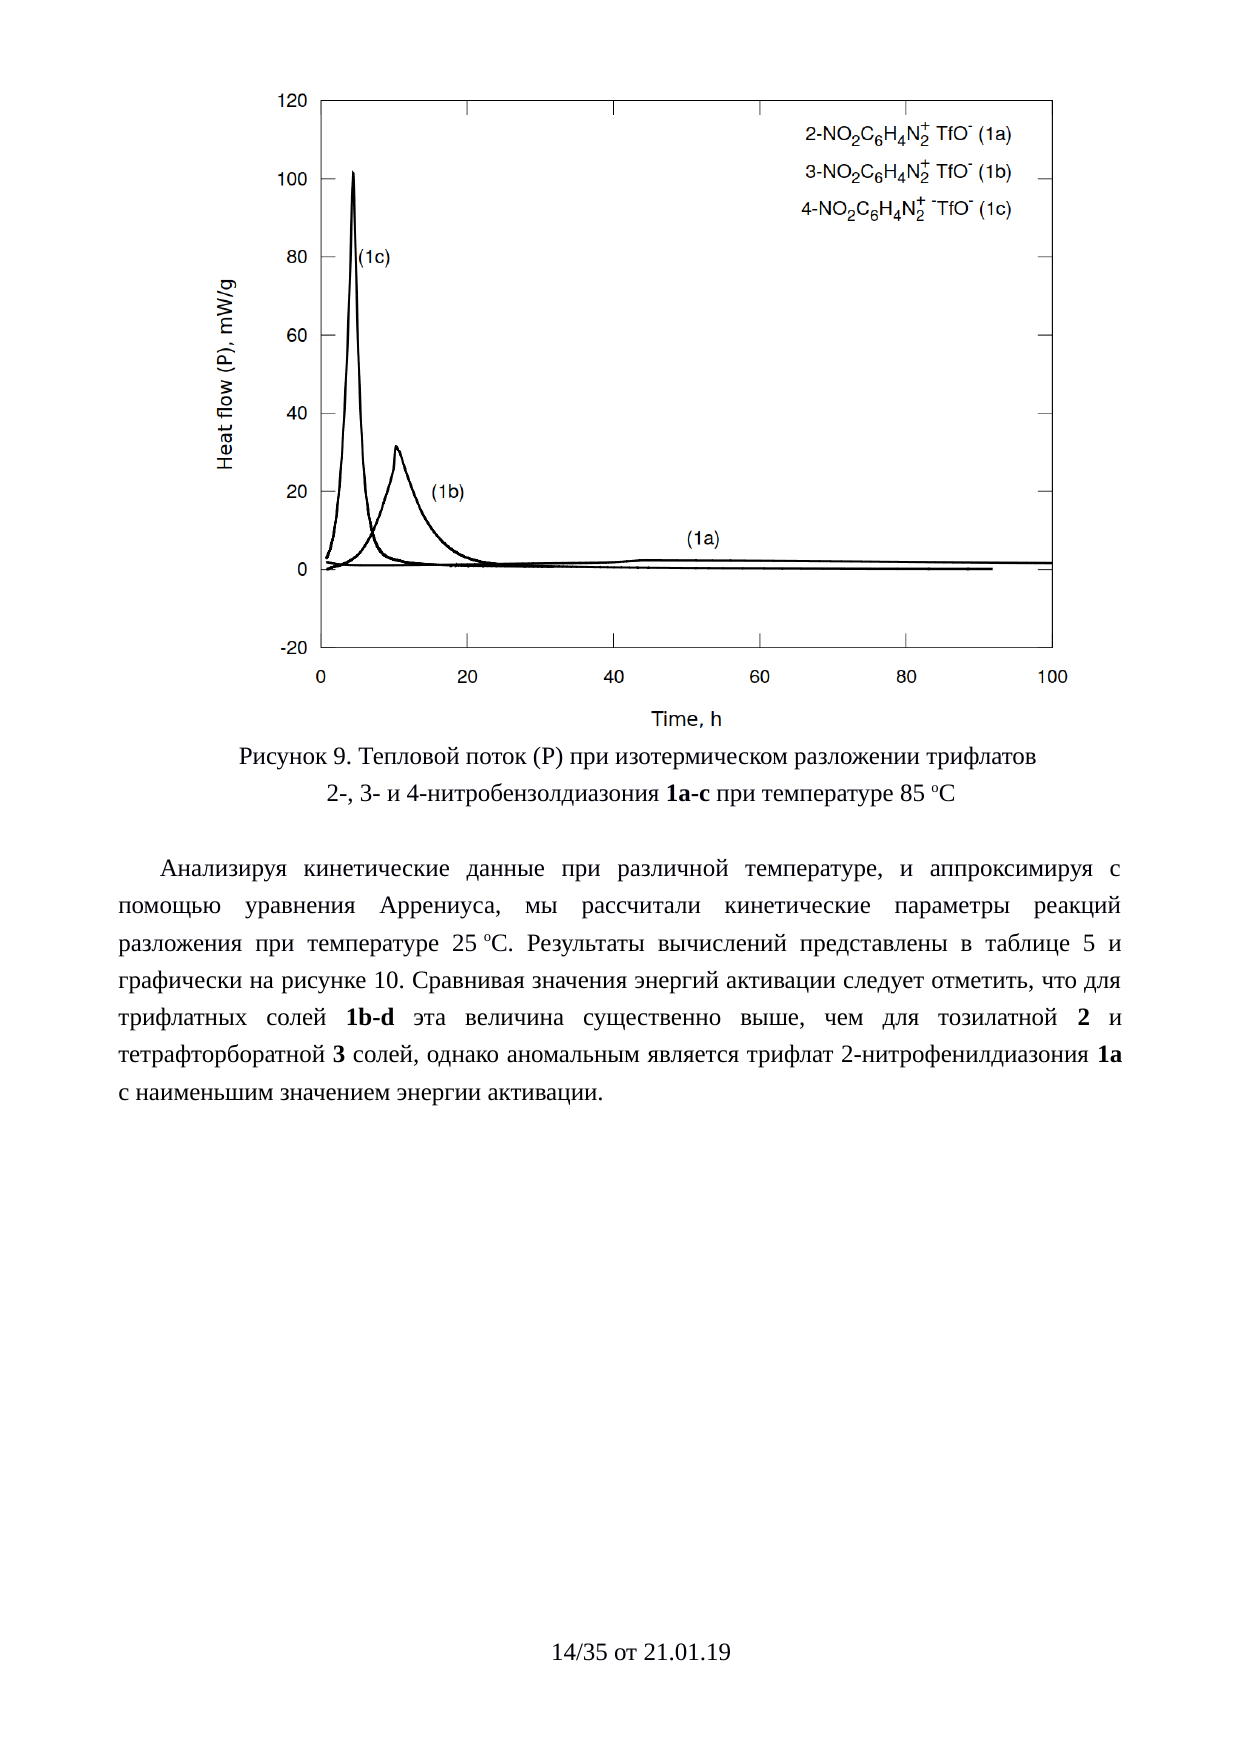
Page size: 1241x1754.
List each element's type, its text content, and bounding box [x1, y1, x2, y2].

text Анализируя кинетические данные при различной температуре, и аппроксимируя с помощью уравнения Аррениуса, мы рассчитали кинетические параметры реакций разложения при температуре 25 оС. Результаты вычислений представлены в таблице 5 и графически на рисунке 10. Сравнивая значения энергий активации следует отметить, что для трифлатных солей 1b-d эта величина существенно выше, чем для тозилатной 2 и тетрафторборатной 3 солей, однако аномальным является трифлат 2-нитрофенилдиазония 1a с наименьшим значением энергии активации. [118, 853, 1122, 1106]
text 2-, 3- и 4-нитробензолдиазония 1a-c при температуре 85 оС [118, 778, 1122, 807]
text Рисунок 9. Тепловой поток (P) при изотермическом разложении трифлатов [118, 741, 1122, 770]
picture [210, 88, 1071, 733]
